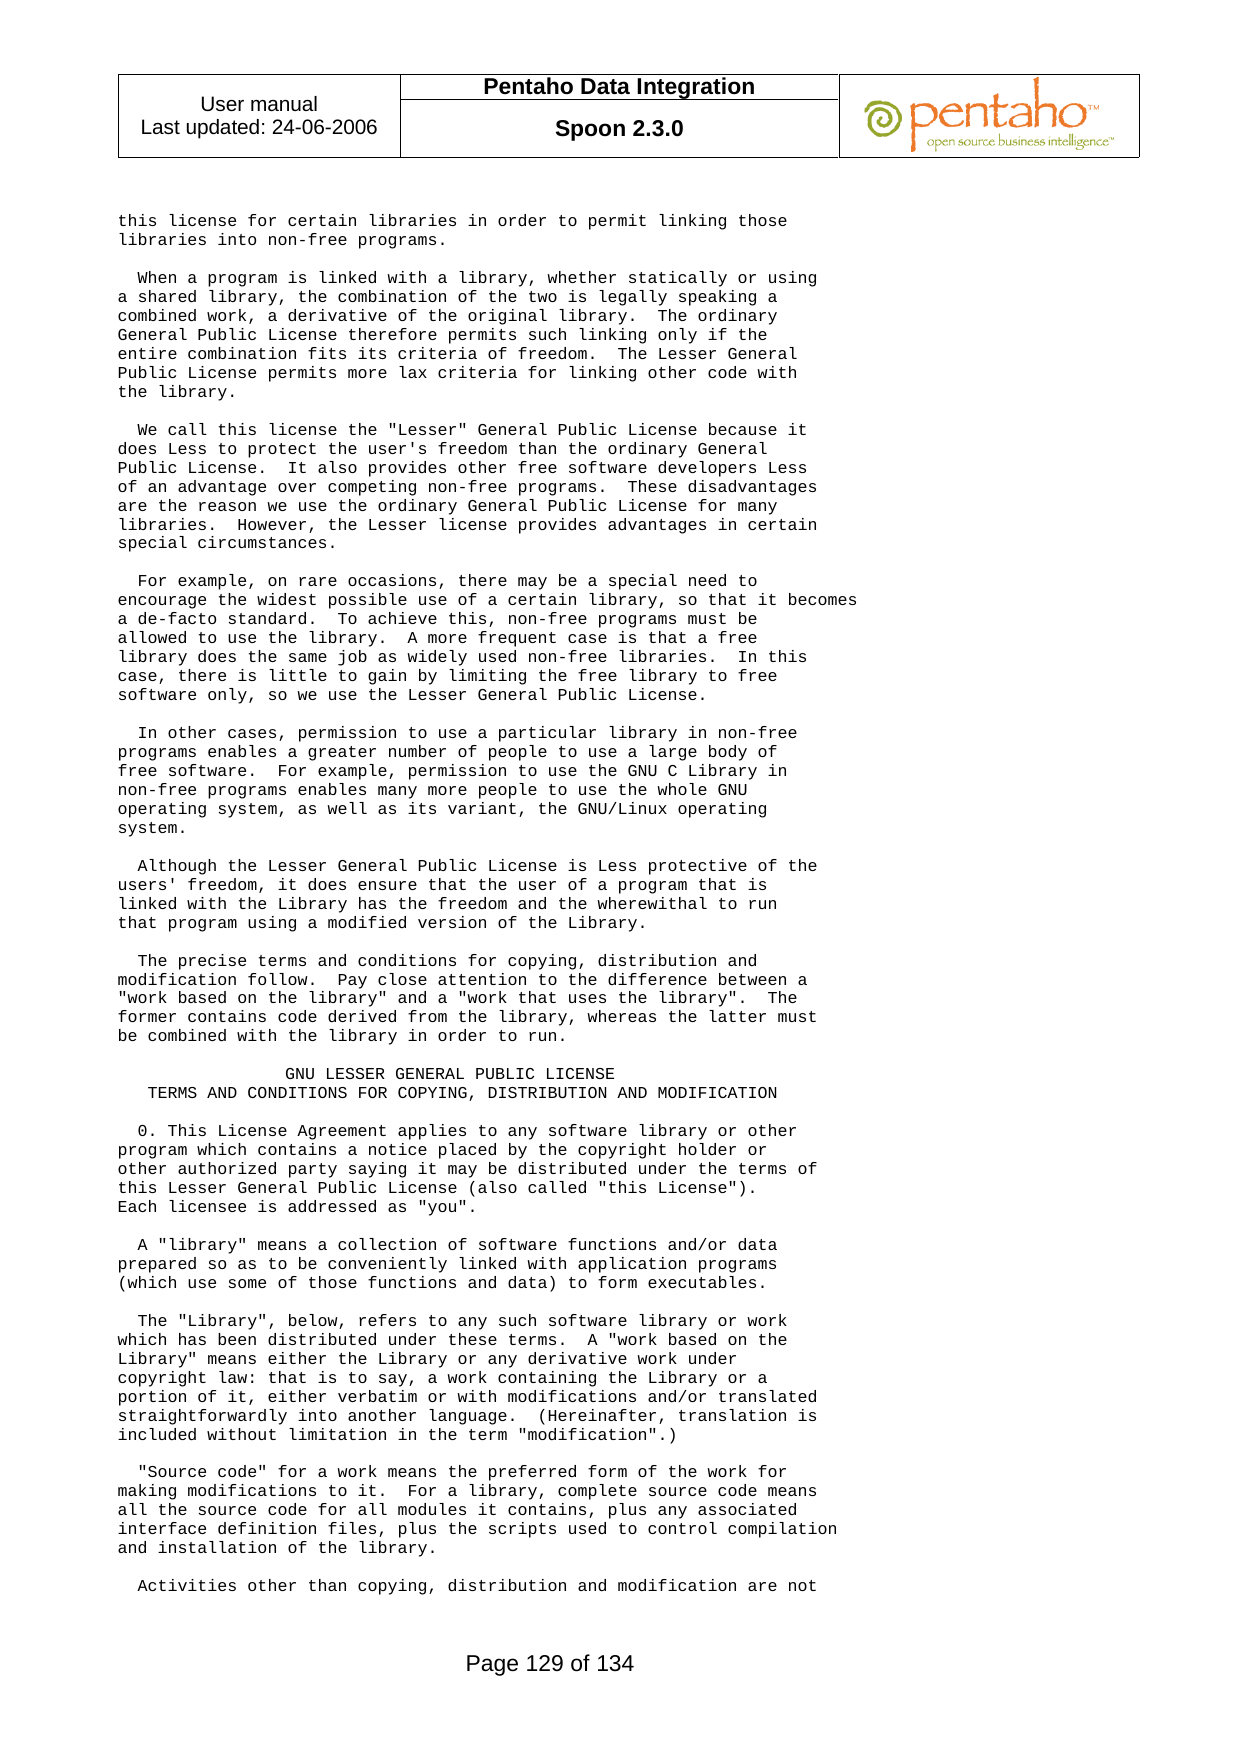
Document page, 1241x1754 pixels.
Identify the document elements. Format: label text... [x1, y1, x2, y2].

text this license for certain libraries in order to permit linking those libraries into non-free programs. When a program is linked with a library, whether statically or using a shared library, the combination of the two is legally speaking a combined work, a derivative of the original library. The ordinary General Public License therefore permits such linking only if the entire combination fits its criteria of freedom. The Lesser General Public License permits more lax criteria for linking other code with the library. We call this license the "Lesser" General Public License because it does Less to protect the user's freedom than the ordinary General Public License. It also provides other free software developers Less of an advantage over competing non-free programs. These disadvantages are the reason we use the ordinary General Public License for many libraries. However, the Lesser license provides advantages in certain special circumstances. For example, on rare occasions, there may be a special need to encourage the widest possible use of a certain library, so that it becomes a de-facto standard. To achieve this, non-free programs must be allowed to use the library. A more frequent case is that a free library does the same job as widely used non-free libraries. In this case, there is little to gain by limiting the free library to free software only, so we use the Lesser General Public License. In other cases, permission to use a particular library in non-free programs enables a greater number of people to use a large body of free software. For example, permission to use the GNU C Library in non-free programs enables many more people to use the whole GNU operating system, as well as its variant, the GNU/Linux operating system. Although the Lesser General Public License is Less protective of the users' freedom, it does ensure that the user of a program that is linked with the Library has the freedom and the wherewithal to run that program using a modified version of the Library. The precise terms and conditions for copying, distribution and modification follow. Pay close attention to the difference between a "work based on the library" and a "work that uses the library". The former contains code derived from the library, whereas the latter must be combined with the library in order to run. GNU LESSER GENERAL PUBLIC LICENSE TERMS AND CONDITIONS FOR COPYING, DISTRIBUTION AND MODIFICATION 0. This License Agreement applies to any software library or other program which contains a notice placed by the copyright holder or other authorized party saying it may be distributed under the terms of this Lesser General Public License (also called "this License"). Each licensee is addressed as "you". A "library" means a collection of software functions and/or data prepared so as to be conveniently linked with application programs (which use some of those functions and data) to form executables. The "Library", below, refers to any such software library or work which has been distributed under these terms. A "work based on the Library" means either the Library or any derivative work under copyright law: that is to say, a work containing the Library or a portion of it, either verbatim or with modifications and/or translated straightforwardly into another language. (Hereinafter, translation is included without limitation in the term "modification".) "Source code" for a work means the preferred form of the work for making modifications to it. For a library, complete source code means all the source code for all modules it contains, plus any associated interface definition files, plus the scripts used to control compilation and installation of the library. Activities other than copying, distribution and modification are not [117, 213, 1137, 1597]
